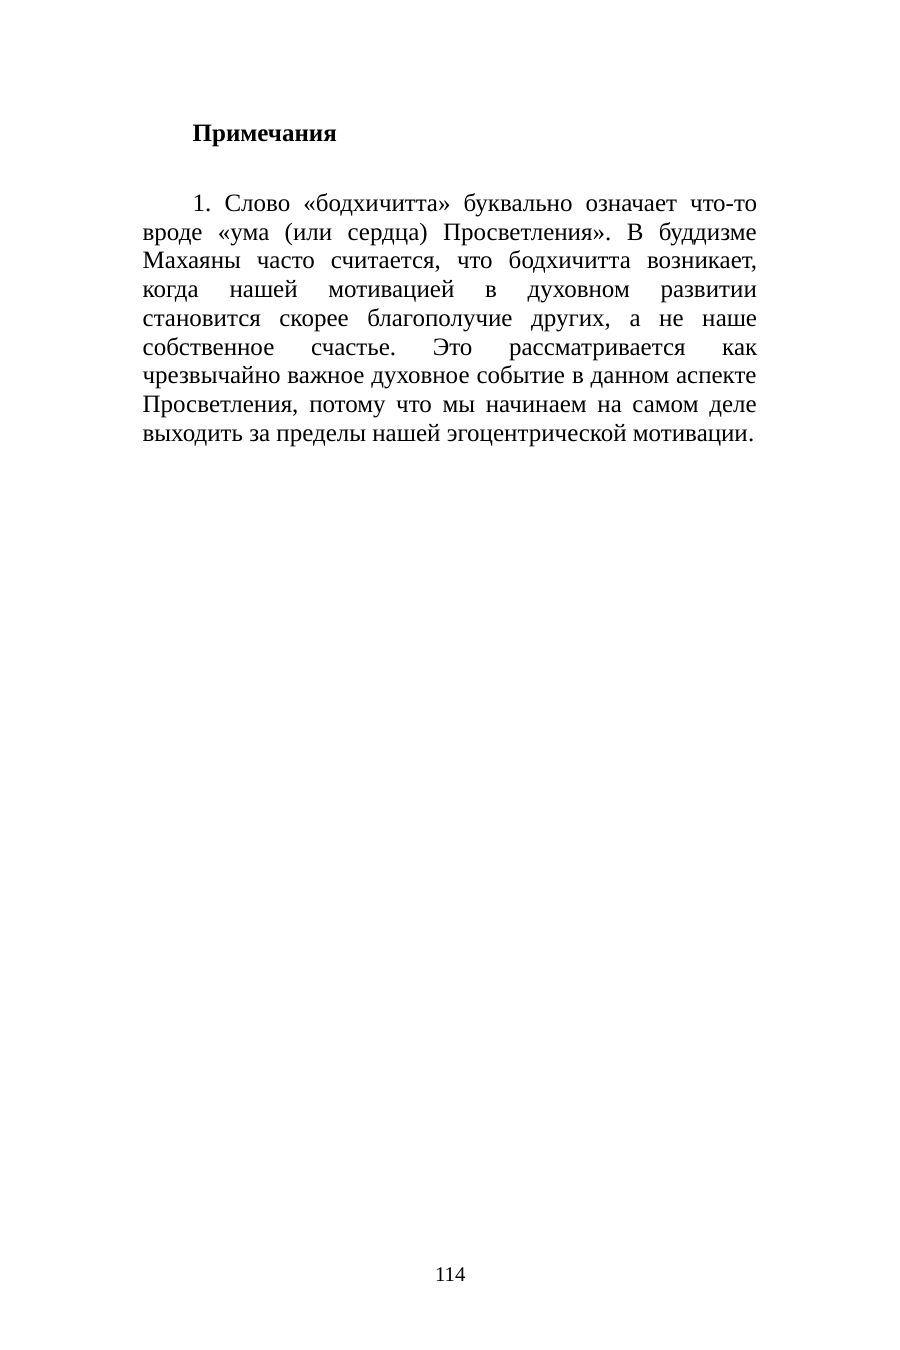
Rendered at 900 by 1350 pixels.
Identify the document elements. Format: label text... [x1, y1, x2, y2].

subtitle Примечания [142, 118, 757, 147]
text 1. Слово «бодхичитта» буквально означает что-то вроде «ума (или сердца) Просветления». В буддизме Махаяны часто считается, что бодхичитта возникает, когда нашей мотивацией в духовном развитии становится скорее благополучие других, а не наше собственное счастье. Это рассматривается как чрезвычайно важное духовное событие в данном аспекте Просветления, потому что мы начинаем на самом деле выходить за пределы нашей эгоцентрической мотивации. [142, 188, 757, 447]
